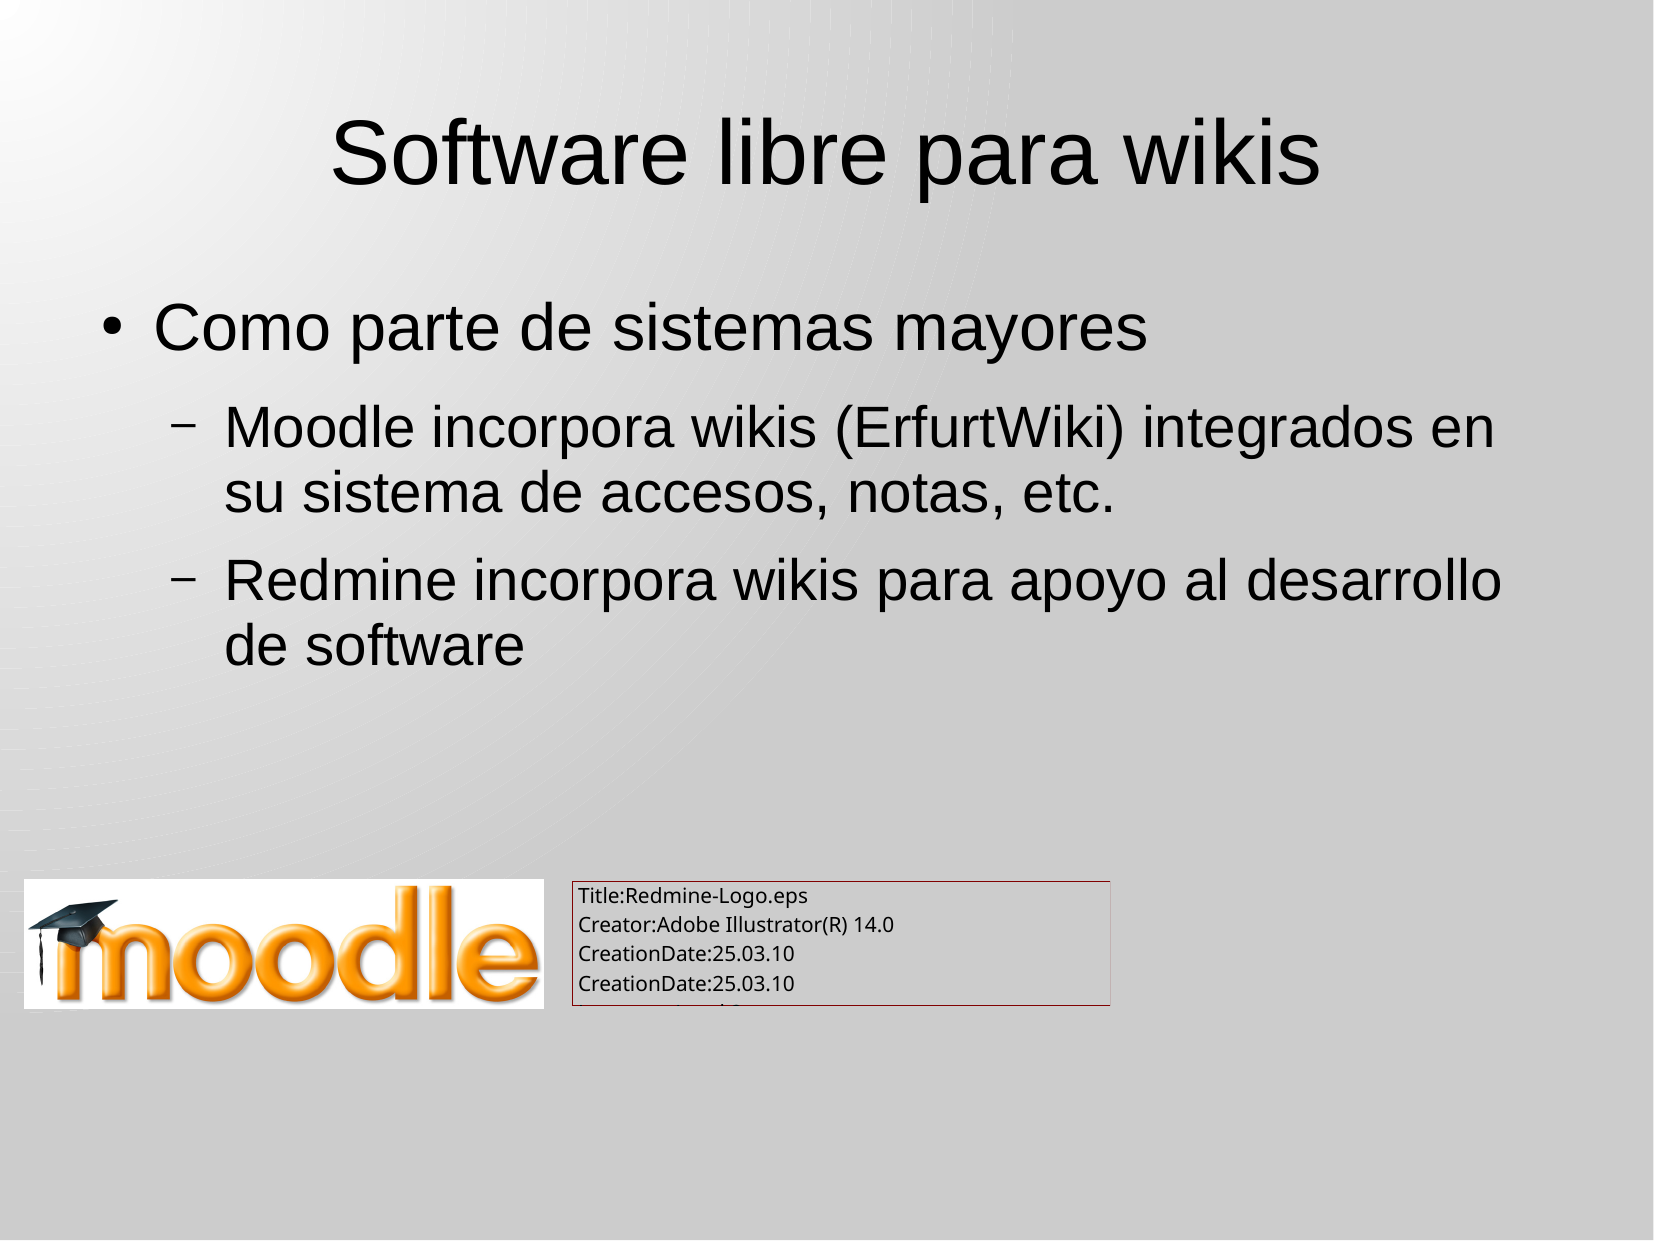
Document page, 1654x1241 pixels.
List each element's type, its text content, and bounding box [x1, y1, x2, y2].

picture [24, 879, 544, 1009]
list Como parte de sistemas mayores Moodle incorpora wikis (ErfurtWiki) integrados en su sistema de accesos, notas, etc. Redmine incorpora wikis para apoyo al desarrollo de software [82, 290, 1538, 1109]
title Software libre para wikis [82, 49, 1571, 257]
picture [571, 879, 1111, 1006]
